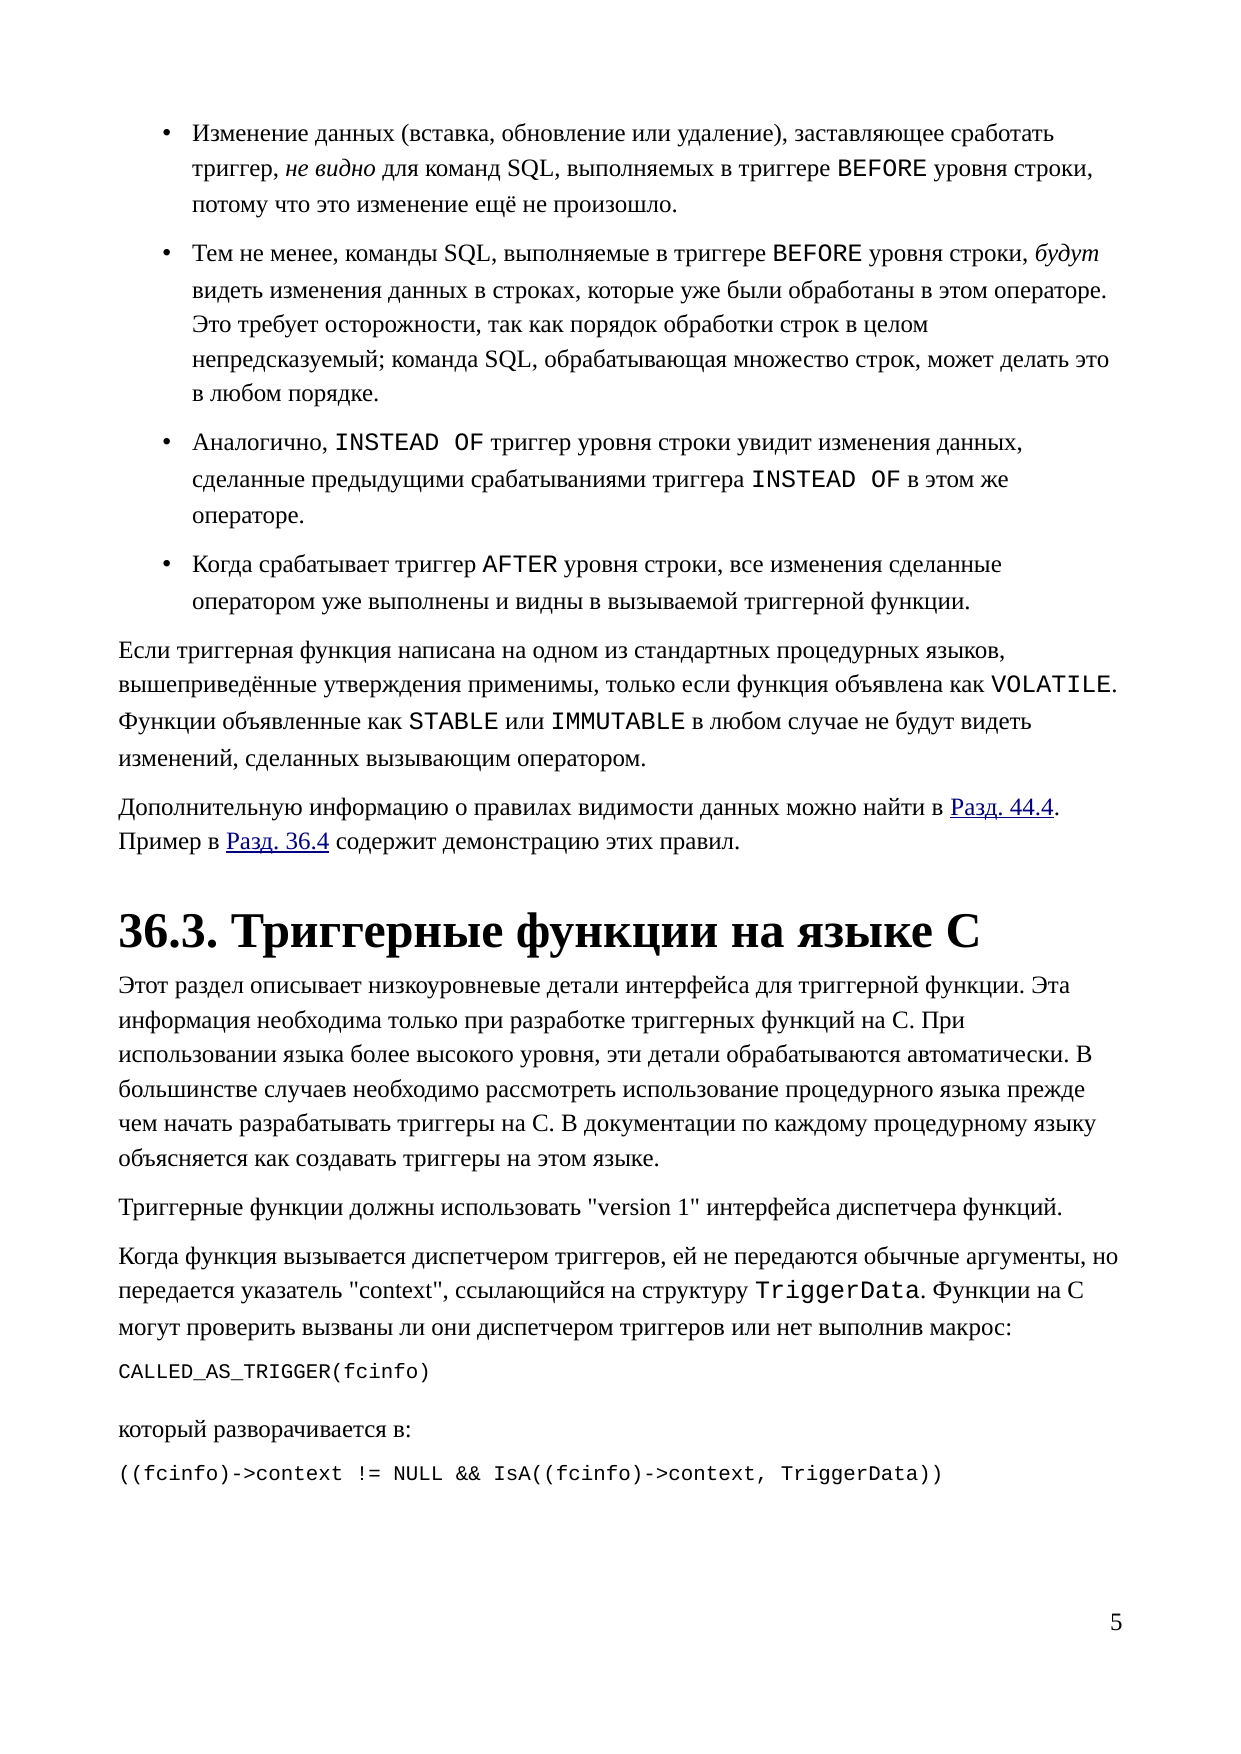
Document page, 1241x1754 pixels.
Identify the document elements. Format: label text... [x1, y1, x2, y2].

text CALLED_AS_TRIGGER(fcinfo) [118, 1361, 1122, 1384]
text Этот раздел описывает низкоуровневые детали интерфейса для триггерной функции. Эта информация необходима только при разработке триггерных функций на C. При использовании языка более высокого уровня, эти детали обрабатываются автоматически. В большинстве случаев необходимо рассмотреть использование процедурного языка прежде чем начать разрабатывать триггеры на C. В документации по каждому процедурному языку объясняется как создавать триггеры на этом языке. [118, 970, 1122, 1171]
text Если триггерная функция написана на одном из стандартных процедурных языков, вышеприведённые утверждения применимы, только если функция объявлена как VOLATILE. Функции объявленные как STABLE или IMMUTABLE в любом случае не будут видеть изменений, сделанных вызывающим оператором. [118, 635, 1122, 771]
text Когда функция вызывается диспетчером триггеров, ей не передаются обычные аргументы, но передается указатель "context", ссылающийся на структуру TriggerData. Функции на C могут проверить вызваны ли они диспетчером триггеров или нет выполнив макрос: [118, 1241, 1122, 1341]
text Дополнительную информацию о правилах видимости данных можно найти в Разд. 44.4. Пример в Разд. 36.4 содержит демонстрацию этих правил. [118, 792, 1122, 855]
list Изменение данных (вставка, обновление или удаление), заставляющее сработать триггер, не видно для команд SQL, выполняемых в триггере BEFORE уровня строки, потому что это изменение ещё не произошло. [162, 118, 1122, 218]
list Тем не менее, команды SQL, выполняемые в триггере BEFORE уровня строки, будут видеть изменения данных в строках, которые уже были обработаны в этом операторе. Это требует осторожности, так как порядок обработки строк в целом непредсказуемый; команда SQL, обрабатывающая множество строк, может делать это в любом порядке. [162, 238, 1122, 407]
text ((fcinfo)->context != NULL && IsA((fcinfo)->context, TriggerData)) [118, 1463, 1122, 1487]
list Аналогично, INSTEAD OF триггер уровня строки увидит изменения данных, сделанные предыдущими срабатываниями триггера INSTEAD OF в этом же операторе. [162, 427, 1122, 529]
list Когда срабатывает триггер AFTER уровня строки, все изменения сделанные оператором уже выполнены и видны в вызываемой триггерной функции. [162, 549, 1122, 615]
text который разворачивается в: [118, 1414, 1122, 1443]
subtitle 36.3. Триггерные функции на языке C [118, 900, 1122, 958]
text Триггерные функции должны использовать "version 1" интерфейса диспетчера функций. [118, 1192, 1122, 1221]
